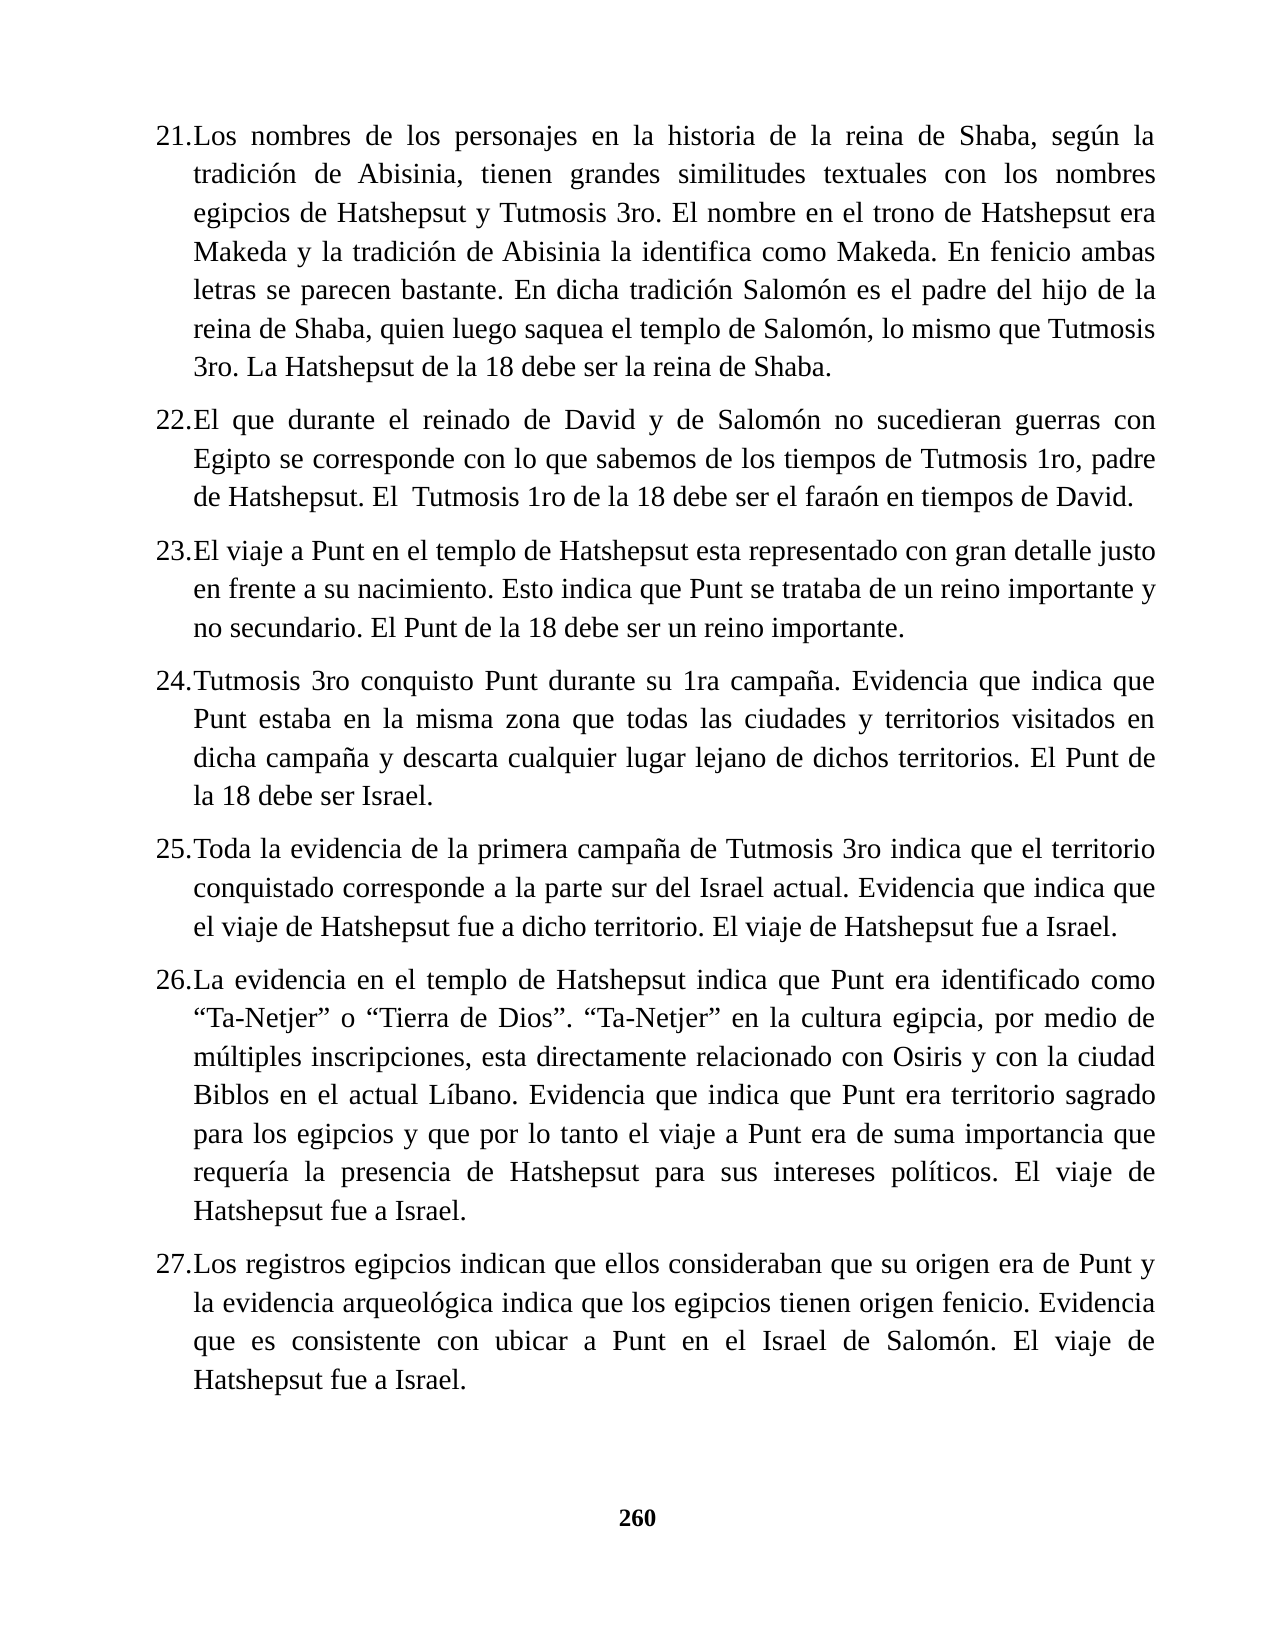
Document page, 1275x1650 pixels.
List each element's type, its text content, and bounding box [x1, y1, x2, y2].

list Los nombres de los personajes en la historia de la reina de Shaba, según la tradición de Abisinia, tienen grandes similitudes textuales con los nombres egipcios de Hatshepsut y Tutmosis 3ro. El nombre en el trono de Hatshepsut era Makeda y la tradición de Abisinia la identifica como Makeda. En fenicio ambas letras se parecen bastante. En dicha tradición Salomón es el padre del hijo de la reina de Shaba, quien luego saquea el templo de Salomón, lo mismo que Tutmosis 3ro. La Hatshepsut de la 18 debe ser la reina de Shaba. [156, 118, 1157, 383]
list El viaje a Punt en el templo de Hatshepsut esta representado con gran detalle justo en frente a su nacimiento. Esto indica que Punt se trataba de un reino importante y no secundario. El Punt de la 18 debe ser un reino importante. [156, 533, 1157, 643]
list Tutmosis 3ro conquisto Punt durante su 1ra campaña. Evidencia que indica que Punt estaba en la misma zona que todas las ciudades y territorios visitados en dicha campaña y descarta cualquier lugar lejano de dichos territorios. El Punt de la 18 debe ser Israel. [156, 663, 1157, 812]
list El que durante el reinado de David y de Salomón no sucedieran guerras con Egipto se corresponde con lo que sabemos de los tiempos de Tutmosis 1ro, padre de Hatshepsut. El Tutmosis 1ro de la 18 debe ser el faraón en tiempos de David. [156, 402, 1157, 513]
list La evidencia en el templo de Hatshepsut indica que Punt era identificado como “Ta-Netjer” o “Tierra de Dios”. “Ta-Netjer” en la cultura egipcia, por medio de múltiples inscripciones, esta directamente relacionado con Osiris y con la ciudad Biblos en el actual Líbano. Evidencia que indica que Punt era territorio sagrado para los egipcios y que por lo tanto el viaje a Punt era de suma importancia que requería la presencia de Hatshepsut para sus intereses políticos. El viaje de Hatshepsut fue a Israel. [156, 962, 1157, 1227]
list Los registros egipcios indican que ellos consideraban que su origen era de Punt y la evidencia arqueológica indica que los egipcios tienen origen fenicio. Evidencia que es consistente con ubicar a Punt en el Israel de Salomón. El viaje de Hatshepsut fue a Israel. [156, 1246, 1157, 1395]
list Toda la evidencia de la primera campaña de Tutmosis 3ro indica que el territorio conquistado corresponde a la parte sur del Israel actual. Evidencia que indica que el viaje de Hatshepsut fue a dicho territorio. El viaje de Hatshepsut fue a Israel. [156, 832, 1157, 942]
